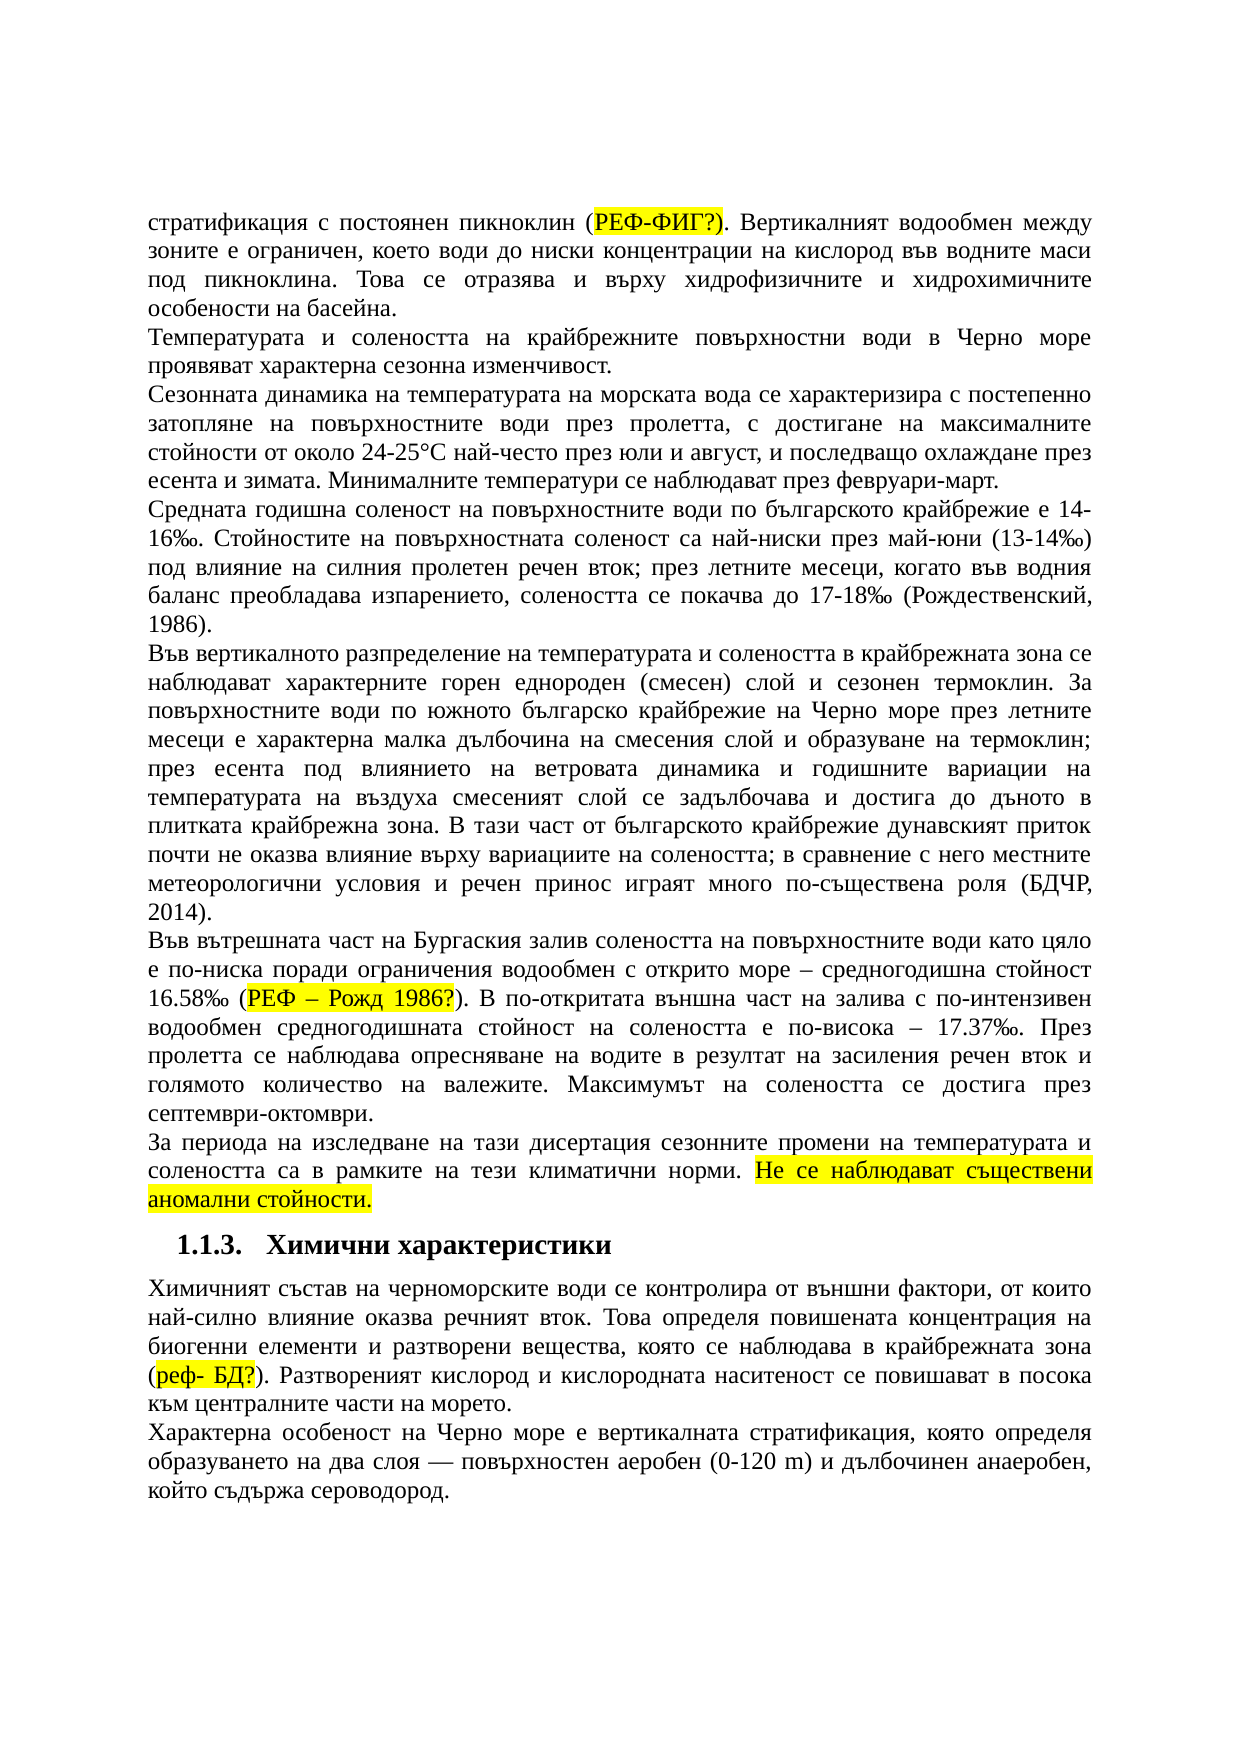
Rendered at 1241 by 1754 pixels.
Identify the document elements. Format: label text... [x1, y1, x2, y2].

text За периода на изследване на тази дисертация сезонните промени на температурата и солеността са в рамките на тези климатични норми. Не се наблюдават съществени аномални стойности. [148, 1127, 1093, 1213]
text Във вътрешната част на Бургаския залив солеността на повърхностните води като цяло е по-ниска поради ограничения водообмен с открито море – средногодишна стойност 16.58‰ (РЕФ – Рожд 1986?). В по-откритата външна част на залива с по-интензивен водообмен средногодишната стойност на солеността е по-висока – 17.37‰. През пролетта се наблюдава опресняване на водите в резултат на засиления речен вток и голямото количество на валежите. Максимумът на солеността се достига през септември-октомври. [148, 925, 1093, 1127]
text Средната годишна соленост на повърхностните води по българското крайбрежие е 14-16‰. Стойностите на повърхностната соленост са най-ниски през май-юни (13-14‰) под влияние на силния пролетен речен вток; през летните месеци, когато във водния баланс преобладава изпарението, солеността се покачва до 17-18‰ (Рождественский, 1986). [148, 494, 1093, 638]
text Характерна особеност на Черно море е вертикалната стратификация, която определя образуването на два слоя — повърхностен аеробен (0-120 m) и дълбочинен анаеробен, който съдържа сероводород. [148, 1417, 1093, 1503]
text стратификация с постоянен пикноклин (РЕФ-ФИГ?). Вертикалният водообмен между зоните е ограничен, което води до ниски концентрации на кислород във водните маси под пикноклина. Това се отразява и върху хидрофизичните и хидрохимичните особености на басейна. [148, 207, 1093, 322]
text Химичният състав на черноморските води се контролира от външни фактори, от които най-силно влияние оказва речният вток. Това определя повишената концентрация на биогенни елементи и разтворени вещества, която се наблюдава в крайбрежната зона (реф- БД?). Разтвореният кислород и кислородната наситеност се повишават в посока към централните части на морето. [148, 1273, 1093, 1417]
text Температурата и солеността на крайбрежните повърхностни води в Черно море проявяват характерна сезонна изменчивост. [148, 322, 1093, 379]
text Сезонната динамика на температурата на морската вода се характеризира с постепенно затопляне на повърхностните води през пролетта, с достигане на максималните стойности от около 24-25°С най-често през юли и август, и последващо охлаждане през есента и зимата. Минималните температури се наблюдават през февруари-март. [148, 379, 1093, 494]
subtitle Химични характеристики [242, 1227, 1093, 1261]
text Във вертикалното разпределение на температурата и солеността в крайбрежната зона се наблюдават характерните горен еднороден (смесен) слой и сезонен термоклин. За повърхностните води по южното българско крайбрежие на Черно море през летните месеци е характерна малка дълбочина на смесения слой и образуване на термоклин; през есента под влиянието на ветровата динамика и годишните вариации на температурата на въздуха смесеният слой се задълбочава и достига до дъното в плитката крайбрежна зона. В тази част от българското крайбрежие дунавският приток почти не оказва влияние върху вариациите на солеността; в сравнение с него местните метеорологични условия и речен принос играят много по-съществена роля (БДЧР, 2014). [148, 638, 1093, 925]
